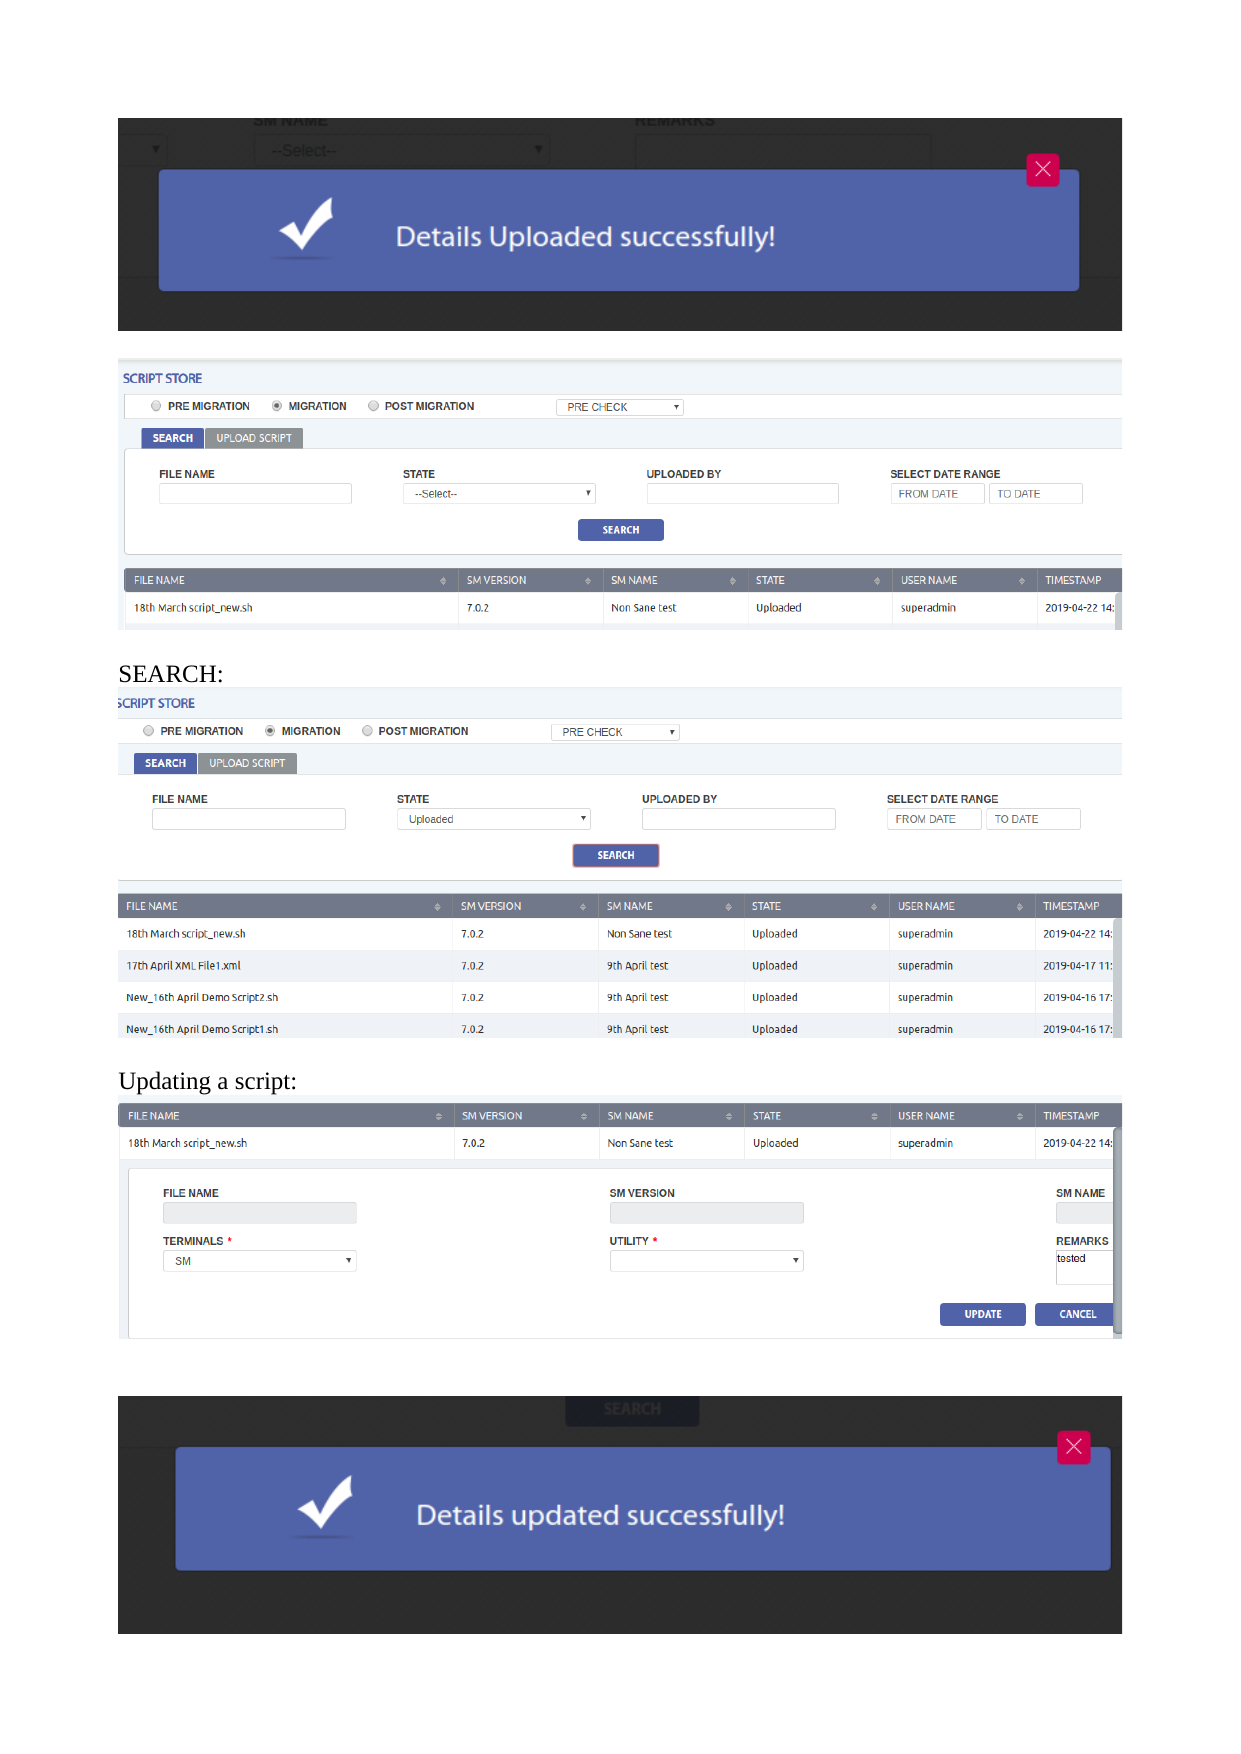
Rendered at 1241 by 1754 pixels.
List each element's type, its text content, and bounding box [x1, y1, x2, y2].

text SEARCH: [118, 659, 1122, 687]
text Updating a script: [118, 1066, 1122, 1095]
picture [118, 1396, 1123, 1634]
picture [118, 118, 1123, 331]
picture [118, 1095, 1123, 1339]
picture [118, 358, 1123, 630]
picture [118, 687, 1123, 1038]
